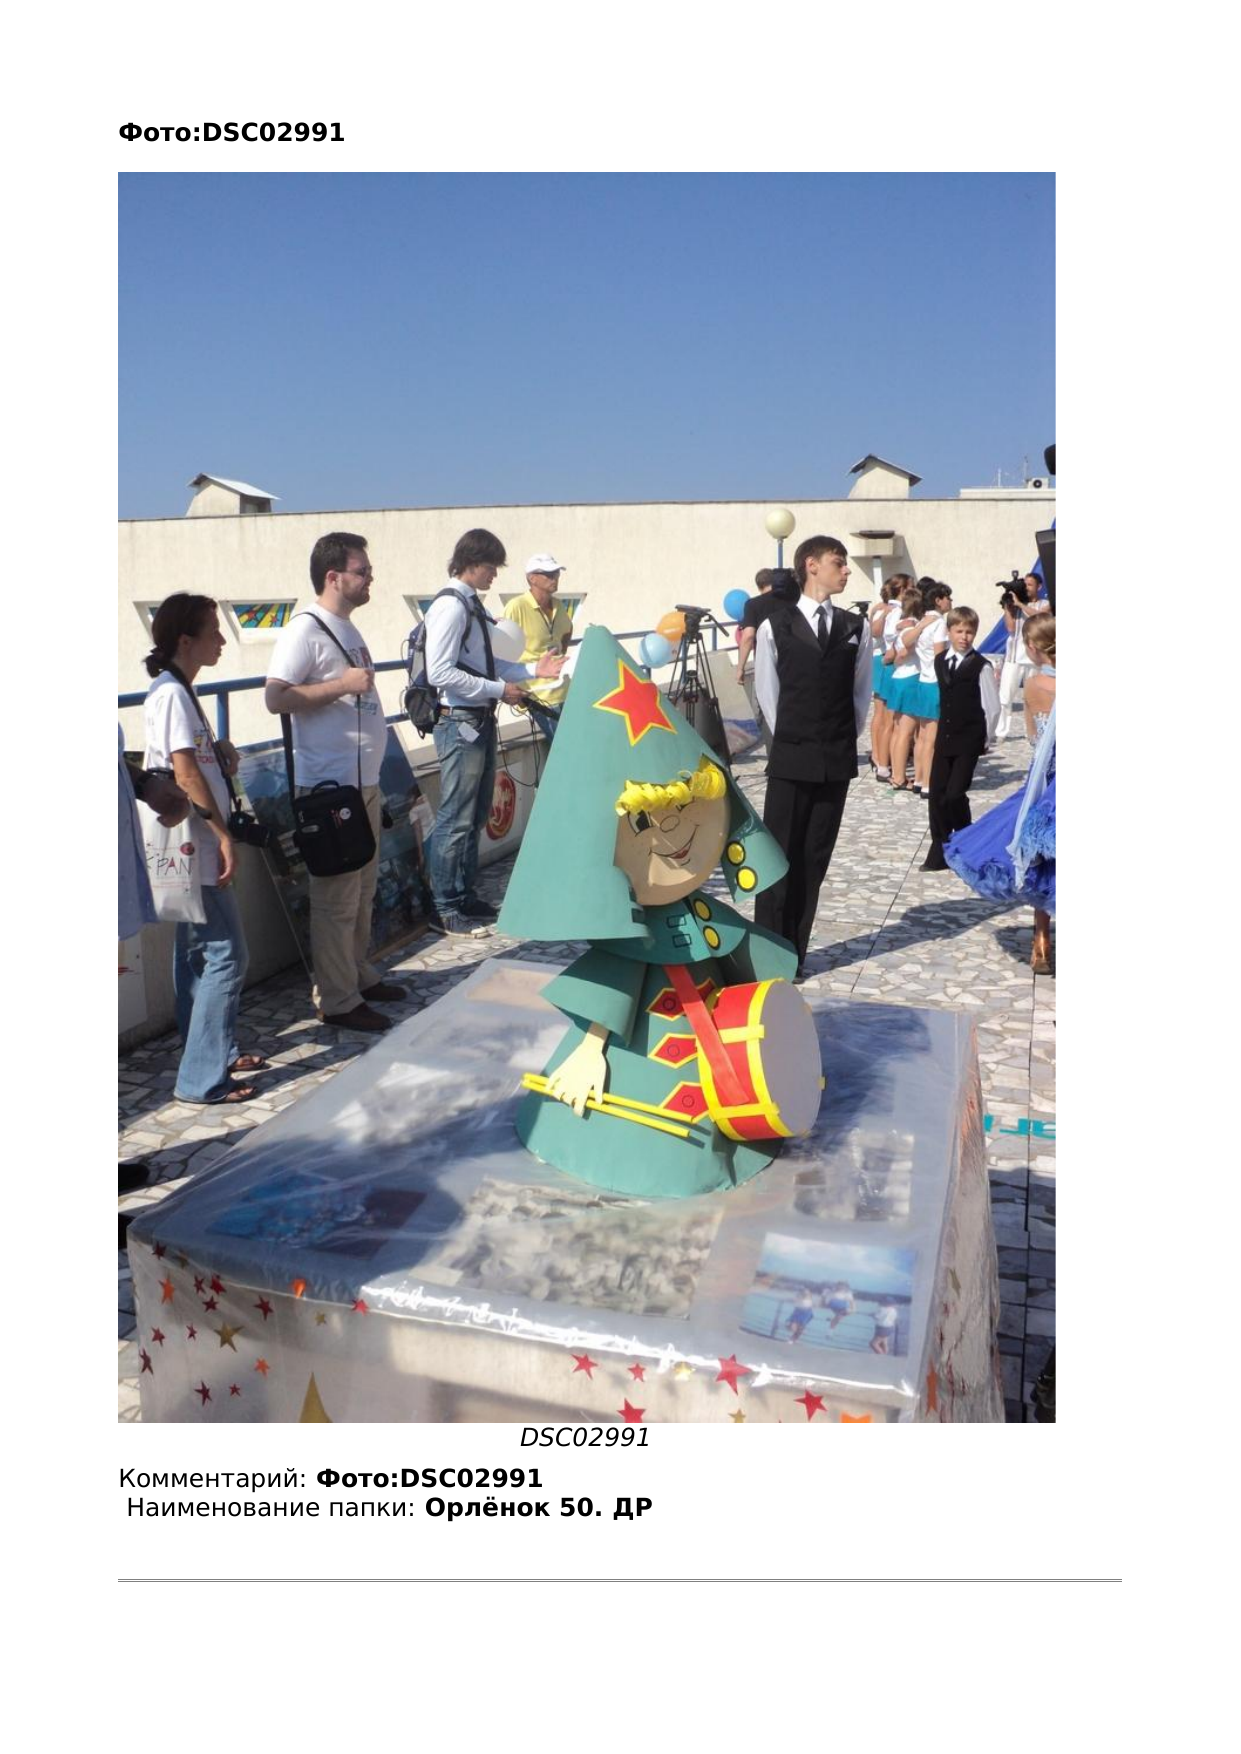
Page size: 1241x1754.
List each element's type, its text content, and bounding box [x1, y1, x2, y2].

text DSC02991 [118, 1423, 1056, 1452]
picture [118, 172, 1056, 1423]
subtitle Фото:DSC02991 [118, 118, 1122, 147]
text Комментарий: Фото:DSC02991 Наименование папки: Орлёнок 50. ДР [118, 1464, 1122, 1552]
